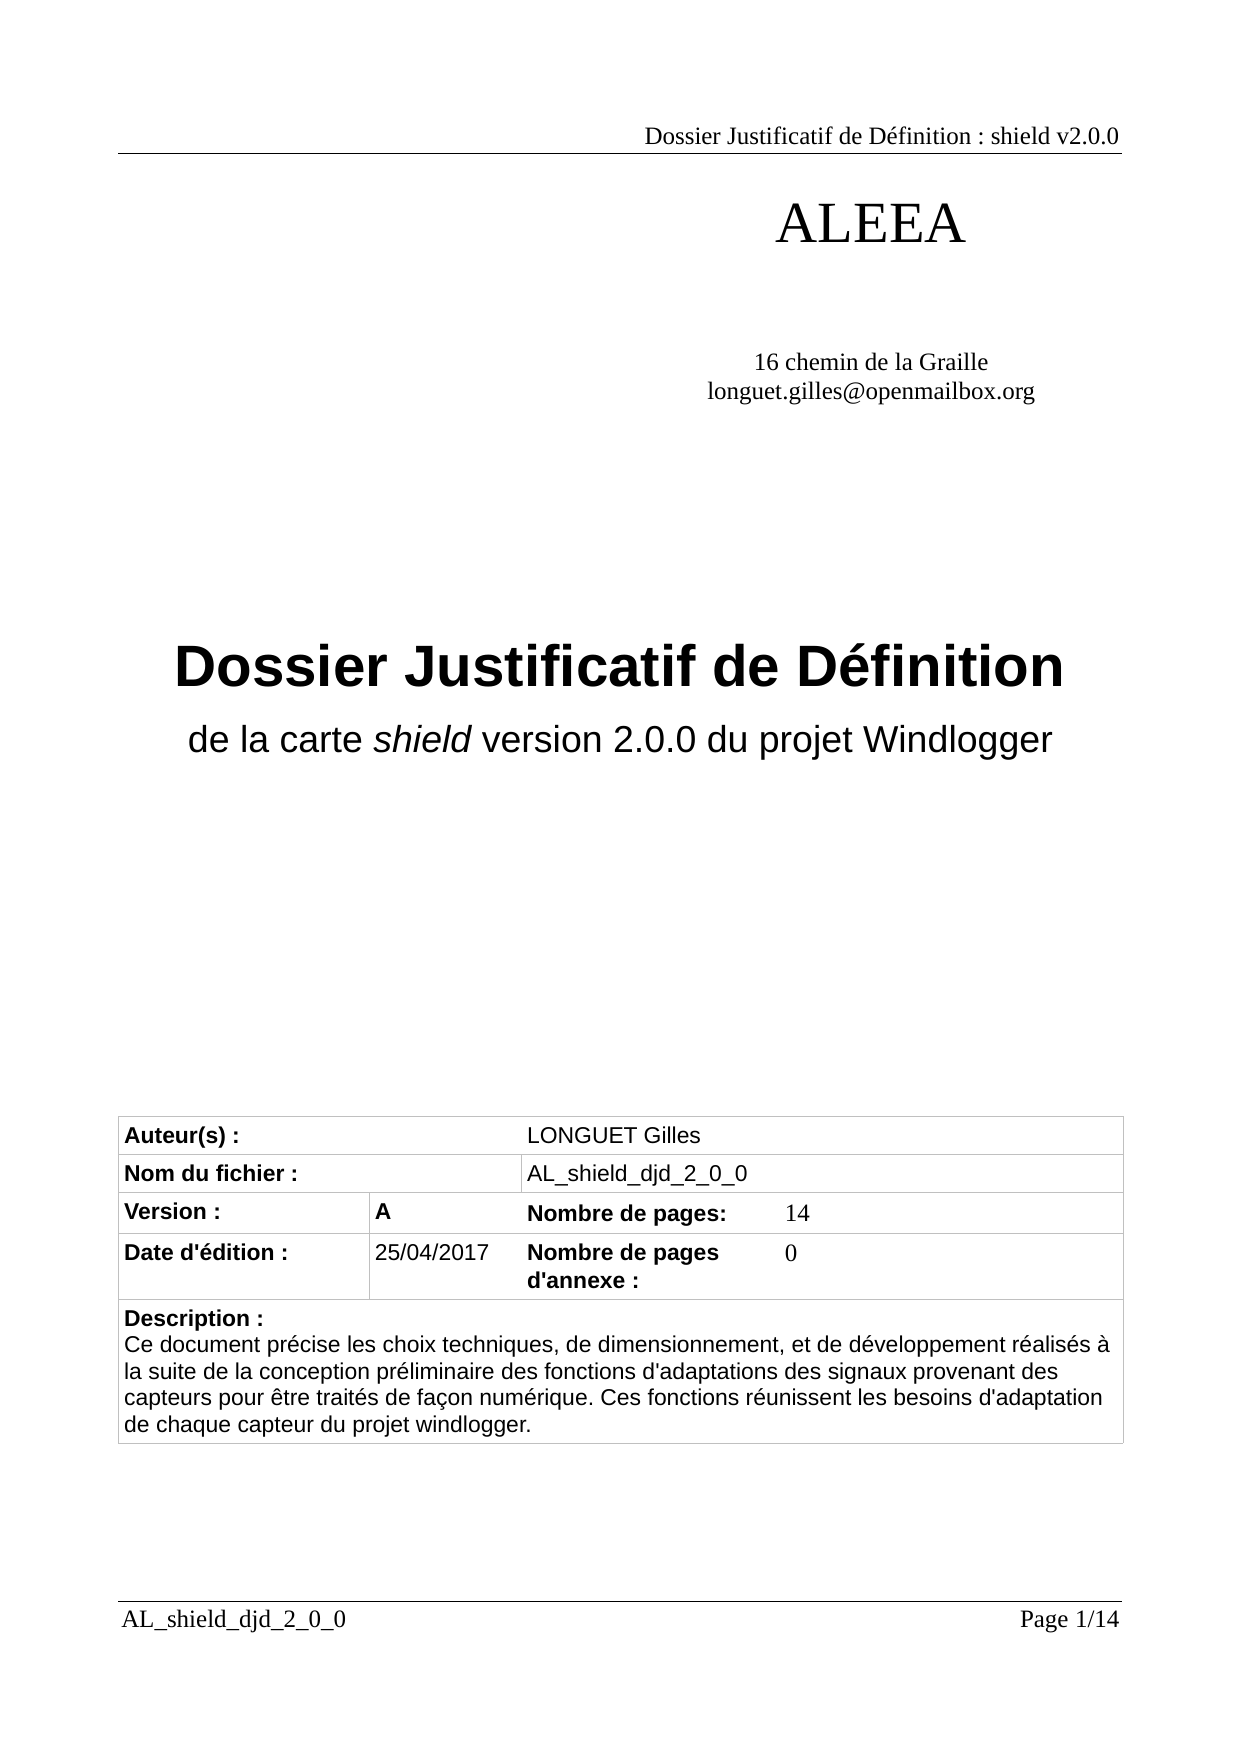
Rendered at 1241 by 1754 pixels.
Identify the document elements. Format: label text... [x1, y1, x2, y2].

table_cell [118, 341, 620, 410]
table_cell Nom du fichier : [119, 1155, 521, 1192]
table_header ALEEA [620, 182, 1122, 341]
title Dossier Justificatif de Définition [118, 632, 1122, 699]
table_cell 0 [779, 1234, 1123, 1299]
table_cell Description : Ce document précise les choix techniques, de dimensionnement, et de développement réalisés à la suite de la conception préliminaire des fonctions d'adaptations des signaux provenant des capteurs pour être traités de façon numérique. Ces fonctions réunissent les besoins d'adaptation de chaque capteur du projet windlogger. [119, 1300, 1123, 1443]
table_cell Version : [119, 1193, 369, 1233]
table_header Auteur(s) : [119, 1117, 521, 1154]
table_cell 14 [779, 1193, 1123, 1233]
table_cell Date d'édition : [119, 1234, 369, 1299]
table_cell 25/04/2017 [370, 1234, 521, 1299]
table_cell Nombre de pages: [521, 1193, 779, 1233]
table_cell A [370, 1193, 521, 1233]
table_cell Nombre de pages d'annexe : [521, 1234, 779, 1299]
subtitle de la carte shield version 2.0.0 du projet Windlogger [118, 717, 1122, 761]
table_cell AL_shield_djd_2_0_0 [522, 1155, 1123, 1192]
table_cell 16 chemin de la Graille longuet.gilles@openmailbox.org [620, 341, 1122, 410]
table_header LONGUET Gilles [521, 1117, 1123, 1154]
table_header [118, 182, 620, 341]
